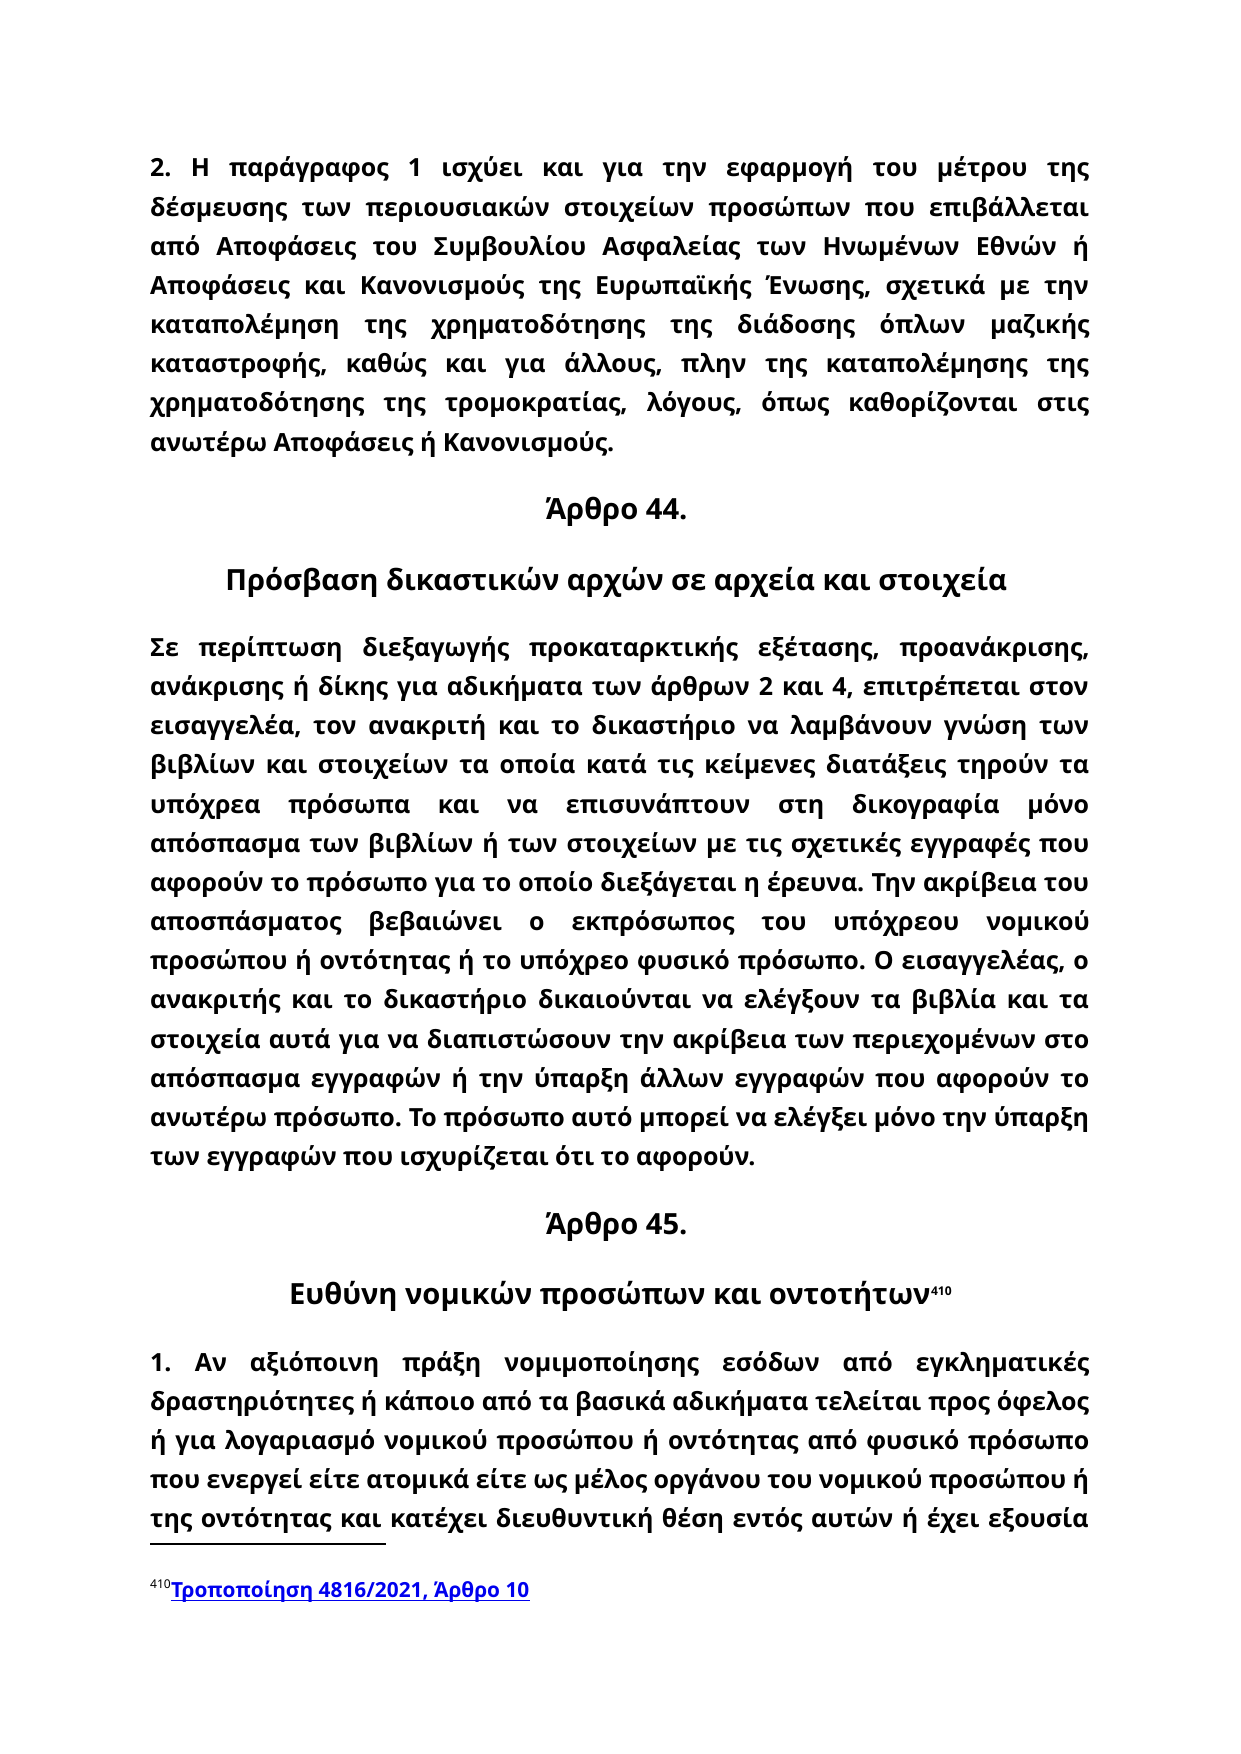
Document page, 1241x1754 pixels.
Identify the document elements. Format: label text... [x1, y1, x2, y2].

subtitle Άρθρο 44. [150, 488, 1090, 528]
text Τροποποίηση 4816/2021, Άρθρο 10 [150, 1576, 1090, 1604]
subtitle Πρόσβαση δικαστικών αρχών σε αρχεία και στοιχεία [150, 559, 1090, 599]
subtitle Άρθρο 45. [150, 1203, 1090, 1243]
text 2. Η παράγραφος 1 ισχύει και για την εφαρμογή του μέτρου της δέσμευσης των περιουσιακών στοιχείων προσώπων που επιβάλλεται από Αποφάσεις του Συμβουλίου Ασφαλείας των Ηνωμένων Εθνών ή Αποφάσεις και Κανονισμούς της Ευρωπαϊκής Ένωσης, σχετικά με την καταπολέμηση της χρηματοδότησης της διάδοσης όπλων μαζικής καταστροφής, καθώς και για άλλους, πλην της καταπολέμησης της χρηματοδότησης της τρομοκρατίας, λόγους, όπως καθορίζονται στις ανωτέρω Αποφάσεις ή Κανονισμούς. [150, 150, 1090, 458]
text Σε περίπτωση διεξαγωγής προκαταρκτικής εξέτασης, προανάκρισης, ανάκρισης ή δίκης για αδικήματα των άρθρων 2 και 4, επιτρέπεται στον εισαγγελέα, τον ανακριτή και το δικαστήριο να λαμβάνουν γνώση των βιβλίων και στοιχείων τα οποία κατά τις κείμενες διατάξεις τηρούν τα υπόχρεα πρόσωπα και να επισυνάπτουν στη δικογραφία μόνο απόσπασμα των βιβλίων ή των στοιχείων με τις σχετικές εγγραφές που αφορούν το πρόσωπο για το οποίο διεξάγεται η έρευνα. Την ακρίβεια του αποσπάσματος βεβαιώνει ο εκπρόσωπος του υπόχρεου νομικού προσώπου ή οντότητας ή το υπόχρεο φυσικό πρόσωπο. Ο εισαγγελέας, ο ανακριτής και το δικαστήριο δικαιούνται να ελέγξουν τα βιβλία και τα στοιχεία αυτά για να διαπιστώσουν την ακρίβεια των περιεχομένων στο απόσπασμα εγγραφών ή την ύπαρξη άλλων εγγραφών που αφορούν το ανωτέρω πρόσωπο. Το πρόσωπο αυτό μπορεί να ελέγξει μόνο την ύπαρξη των εγγραφών που ισχυρίζεται ότι το αφορούν. [150, 629, 1090, 1173]
text 1. Αν αξιόποινη πράξη νομιμοποίησης εσόδων από εγκληματικές δραστηριότητες ή κάποιο από τα βασικά αδικήματα τελείται προς όφελος ή για λογαριασμό νομικού προσώπου ή οντότητας από φυσικό πρόσωπο που ενεργεί είτε ατομικά είτε ως μέλος οργάνου του νομικού προσώπου ή της οντότητας και κατέχει διευθυντική θέση εντός αυτών ή έχει εξουσία [150, 1344, 1090, 1535]
subtitle Ευθύνη νομικών προσώπων και οντοτήτων [150, 1273, 1090, 1313]
